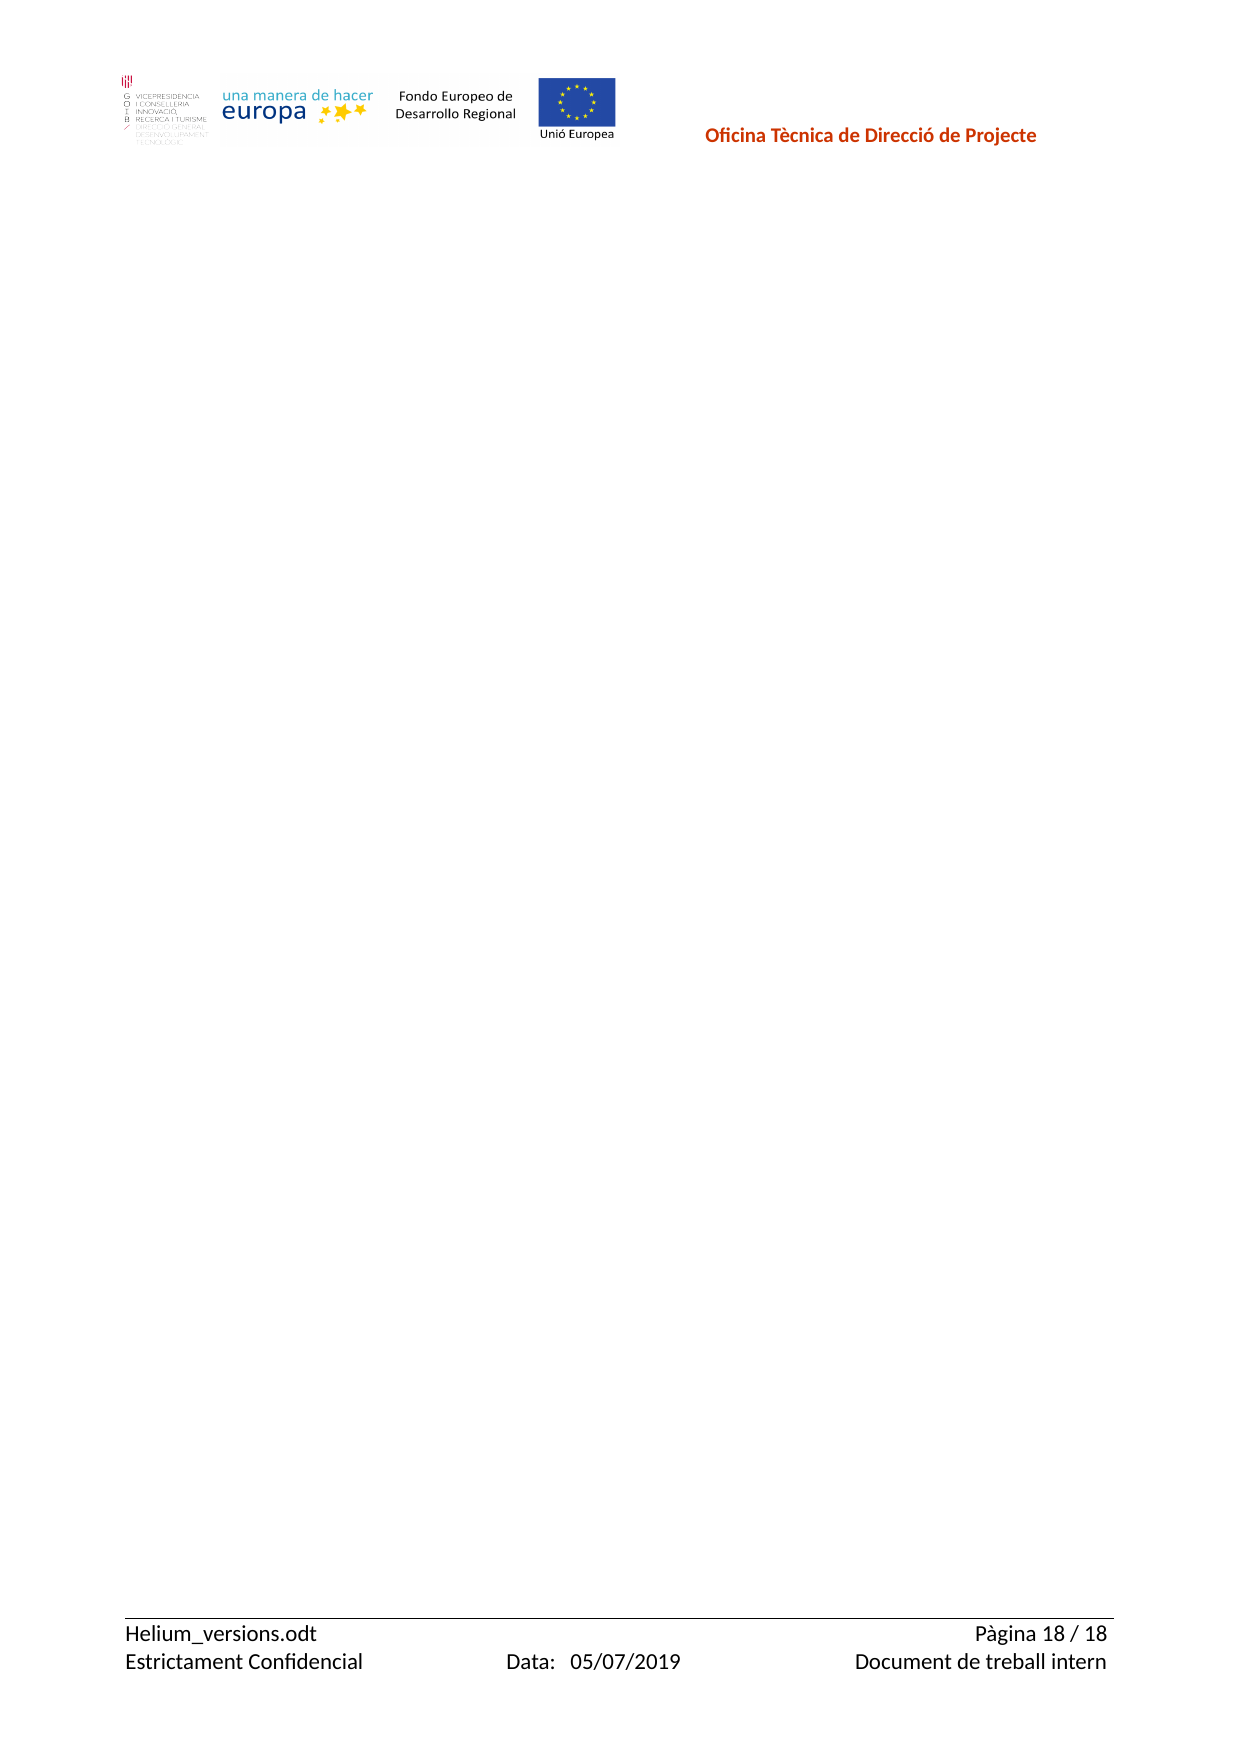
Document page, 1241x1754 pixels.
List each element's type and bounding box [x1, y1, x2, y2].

picture [118, 73, 213, 147]
picture [219, 73, 621, 147]
